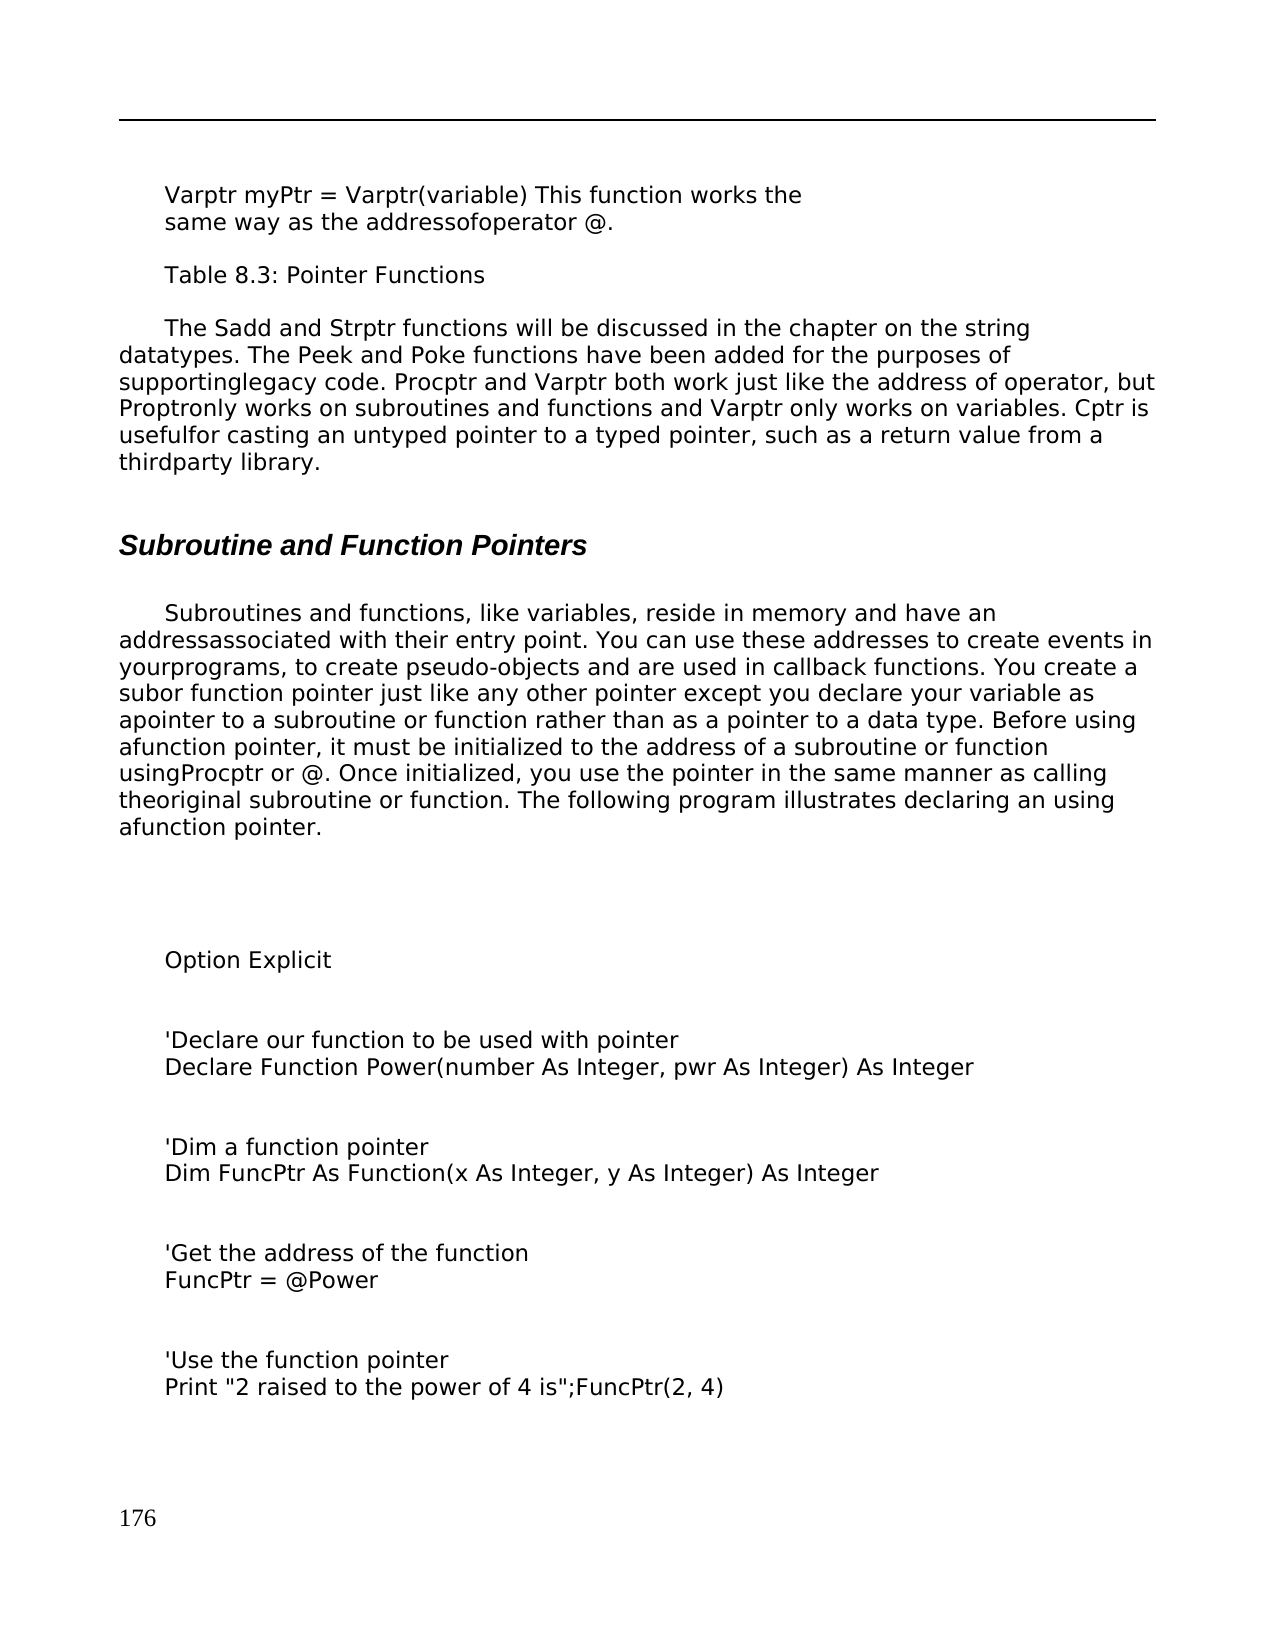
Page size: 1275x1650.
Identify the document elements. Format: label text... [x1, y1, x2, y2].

text FuncPtr = @Power [118, 1267, 1156, 1294]
text Dim FuncPtr As Function(x As Integer, y As Integer) As Integer [118, 1161, 1156, 1187]
text Print "2 raised to the power of 4 is";FuncPtr(2, 4) [118, 1374, 1156, 1401]
text The Sadd and Strptr functions will be discussed in the chapter on the string datatypes. The Peek and Poke functions have been added for the purposes of supportinglegacy code. Procptr and Varptr both work just like the address of operator, but Proptronly works on subroutines and functions and Varptr only works on variables. Cptr is usefulfor casting an untyped pointer to a typed pointer, such as a return value from a thirdparty library. [118, 316, 1156, 476]
subtitle Subroutine and Function Pointers [118, 528, 1156, 561]
text 'Use the function pointer [118, 1347, 1156, 1374]
text Varptr myPtr = Varptr(variable) This function works the [118, 182, 1156, 209]
text same way as the addressofoperator @. [118, 209, 1156, 236]
text Declare Function Power(number As Integer, pwr As Integer) As Integer [118, 1054, 1156, 1081]
text 'Dim a function pointer [118, 1134, 1156, 1161]
text Table 8.3: Pointer Functions [118, 262, 1156, 289]
text Subroutines and functions, like variables, reside in memory and have an addressassociated with their entry point. You can use these addresses to create events in yourprograms, to create pseudo-objects and are used in callback functions. You create a subor function pointer just like any other pointer except you declare your variable as apointer to a subroutine or function rather than as a pointer to a data type. Before using afunction pointer, it must be initialized to the address of a subroutine or function usingProcptr or @. Once initialized, you use the pointer in the same manner as calling theoriginal subroutine or function. The following program illustrates declaring an using afunction pointer. [118, 601, 1156, 841]
text 'Get the address of the function [118, 1241, 1156, 1267]
text 'Declare our function to be used with pointer [118, 1027, 1156, 1054]
text Option Explicit [118, 947, 1156, 974]
